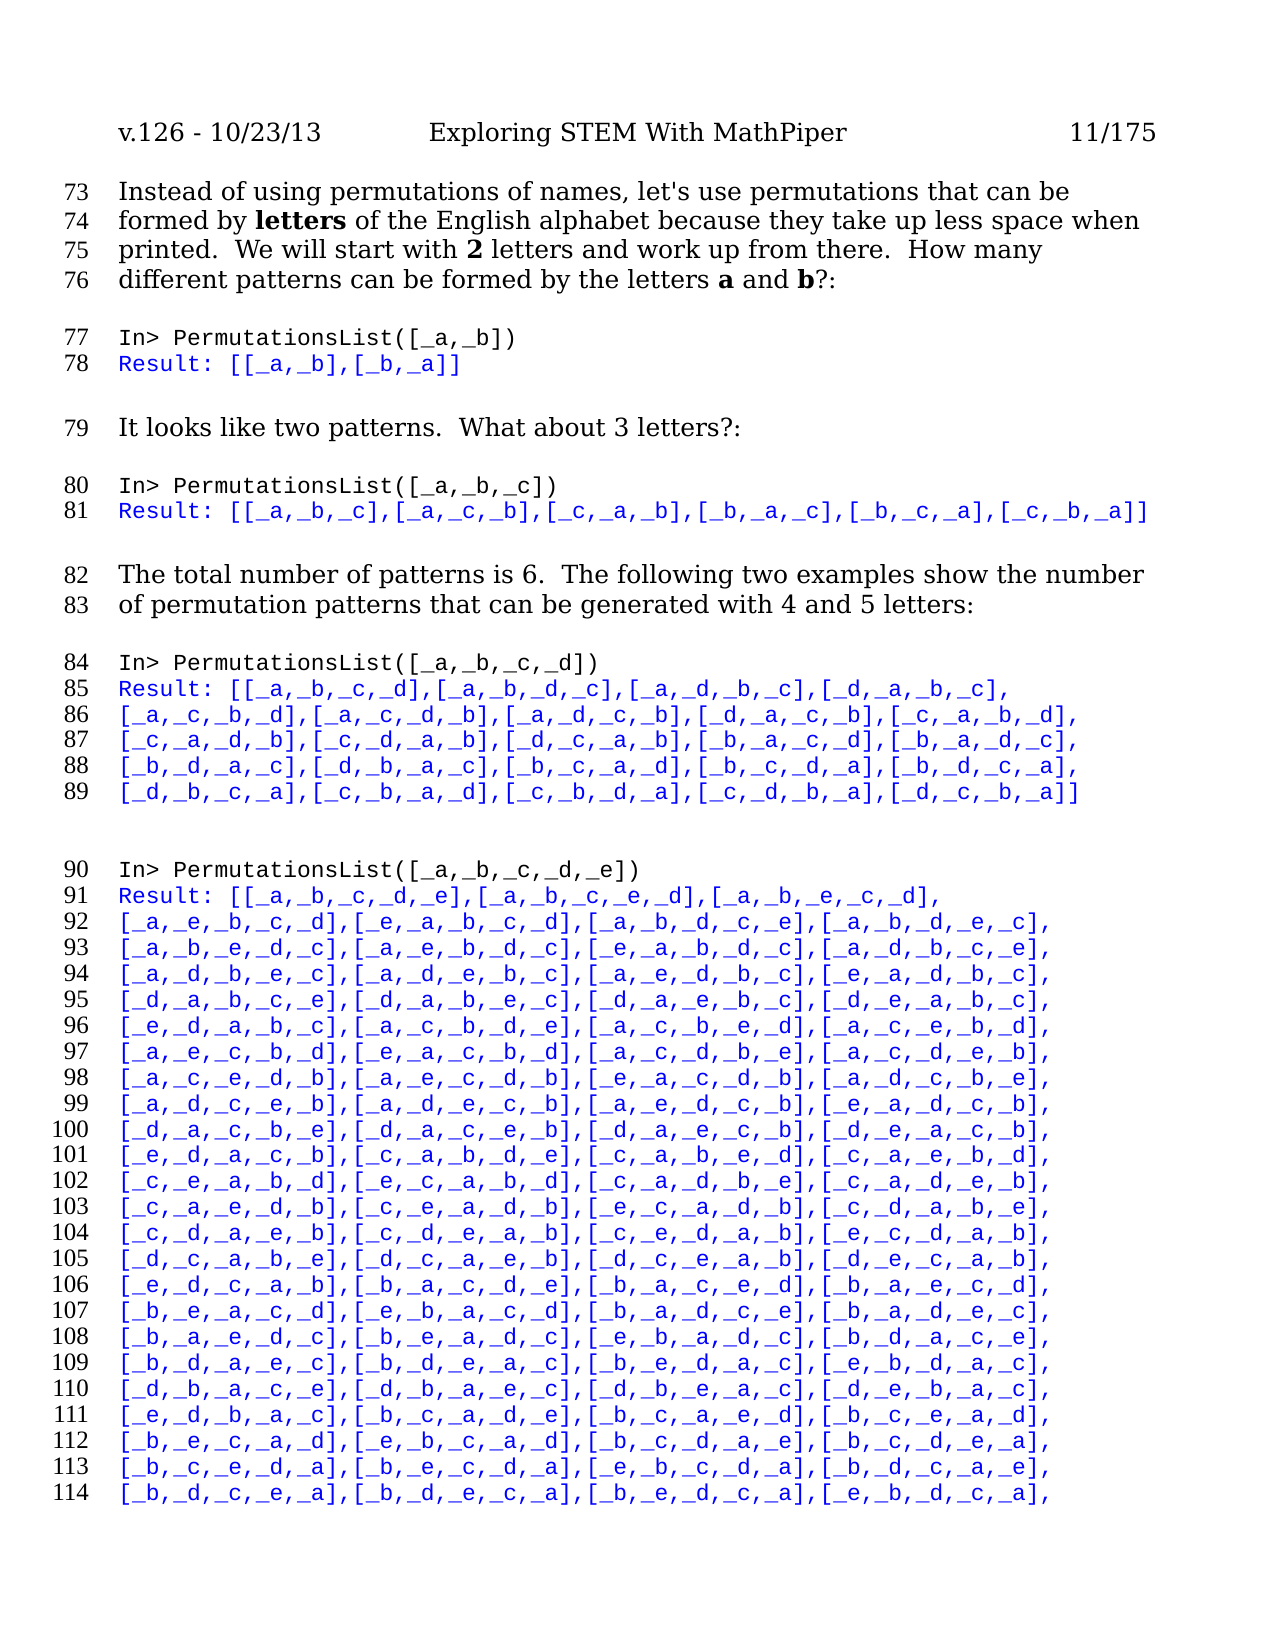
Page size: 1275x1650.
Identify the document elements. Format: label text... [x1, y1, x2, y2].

text Result: [[_a,_b],[_b,_a]] [118, 352, 1157, 378]
text Result: [[_a,_b,_c,_d],[_a,_b,_d,_c],[_a,_d,_b,_c],[_d,_a,_b,_c],[_a,_c,_b,_d],[_a,_c,_d,_b],[_a,_d,_c,_b],[_d,_a,_c,_b],[_c,_a,_b,_d],[_c,_a,_d,_b],[_c,_d,_a,_b],[_d,_c,_a,_b],[_b,_a,_c,_d],[_b,_a,_d,_c],[_b,_d,_a,_c],[_d,_b,_a,_c],[_b,_c,_a,_d],[_b,_c,_d,_a],[_b,_d,_c,_a],[_d,_b,_c,_a],[_c,_b,_a,_d],[_c,_b,_d,_a],[_c,_d,_b,_a],[_d,_c,_b,_a]] [118, 677, 1157, 807]
text In> PermutationsList([_a,_b]) [118, 326, 1157, 352]
text Result: [[_a,_b,_c],[_a,_c,_b],[_c,_a,_b],[_b,_a,_c],[_b,_c,_a],[_c,_b,_a]] [118, 500, 1157, 526]
text Result: [[_a,_b,_c,_d,_e],[_a,_b,_c,_e,_d],[_a,_b,_e,_c,_d],[_a,_e,_b,_c,_d],[_e,_a,_b,_c,_d],[_a,_b,_d,_c,_e],[_a,_b,_d,_e,_c],[_a,_b,_e,_d,_c],[_a,_e,_b,_d,_c],[_e,_a,_b,_d,_c],[_a,_d,_b,_c,_e],[_a,_d,_b,_e,_c],[_a,_d,_e,_b,_c],[_a,_e,_d,_b,_c],[_e,_a,_d,_b,_c],[_d,_a,_b,_c,_e],[_d,_a,_b,_e,_c],[_d,_a,_e,_b,_c],[_d,_e,_a,_b,_c],[_e,_d,_a,_b,_c],[_a,_c,_b,_d,_e],[_a,_c,_b,_e,_d],[_a,_c,_e,_b,_d],[_a,_e,_c,_b,_d],[_e,_a,_c,_b,_d],[_a,_c,_d,_b,_e],[_a,_c,_d,_e,_b],[_a,_c,_e,_d,_b],[_a,_e,_c,_d,_b],[_e,_a,_c,_d,_b],[_a,_d,_c,_b,_e],[_a,_d,_c,_e,_b],[_a,_d,_e,_c,_b],[_a,_e,_d,_c,_b],[_e,_a,_d,_c,_b],[_d,_a,_c,_b,_e],[_d,_a,_c,_e,_b],[_d,_a,_e,_c,_b],[_d,_e,_a,_c,_b],[_e,_d,_a,_c,_b],[_c,_a,_b,_d,_e],[_c,_a,_b,_e,_d],[_c,_a,_e,_b,_d],[_c,_e,_a,_b,_d],[_e,_c,_a,_b,_d],[_c,_a,_d,_b,_e],[_c,_a,_d,_e,_b],[_c,_a,_e,_d,_b],[_c,_e,_a,_d,_b],[_e,_c,_a,_d,_b],[_c,_d,_a,_b,_e],[_c,_d,_a,_e,_b],[_c,_d,_e,_a,_b],[_c,_e,_d,_a,_b],[_e,_c,_d,_a,_b],[_d,_c,_a,_b,_e],[_d,_c,_a,_e,_b],[_d,_c,_e,_a,_b],[_d,_e,_c,_a,_b],[_e,_d,_c,_a,_b],[_b,_a,_c,_d,_e],[_b,_a,_c,_e,_d],[_b,_a,_e,_c,_d],[_b,_e,_a,_c,_d],[_e,_b,_a,_c,_d],[_b,_a,_d,_c,_e],[_b,_a,_d,_e,_c],[_b,_a,_e,_d,_c],[_b,_e,_a,_d,_c],[_e,_b,_a,_d,_c],[_b,_d,_a,_c,_e],[_b,_d,_a,_e,_c],[_b,_d,_e,_a,_c],[_b,_e,_d,_a,_c],[_e,_b,_d,_a,_c],[_d,_b,_a,_c,_e],[_d,_b,_a,_e,_c],[_d,_b,_e,_a,_c],[_d,_e,_b,_a,_c],[_e,_d,_b,_a,_c],[_b,_c,_a,_d,_e],[_b,_c,_a,_e,_d],[_b,_c,_e,_a,_d],[_b,_e,_c,_a,_d],[_e,_b,_c,_a,_d],[_b,_c,_d,_a,_e],[_b,_c,_d,_e,_a],[_b,_c,_e,_d,_a],[_b,_e,_c,_d,_a],[_e,_b,_c,_d,_a],[_b,_d,_c,_a,_e],[_b,_d,_c,_e,_a],[_b,_d,_e,_c,_a],[_b,_e,_d,_c,_a],[_e,_b,_d,_c,_a], [118, 884, 1157, 1507]
text It looks like two patterns. What about 3 letters?: [118, 413, 1157, 442]
text The total number of patterns is 6. The following two examples show the number of permutation patterns that can be generated with 4 and 5 letters: [118, 561, 1157, 619]
text In> PermutationsList([_a,_b,_c]) [118, 474, 1157, 500]
text In> PermutationsList([_a,_b,_c,_d,_e]) [118, 858, 1157, 884]
text Instead of using permutations of names, let's use permutations that can be formed by letters of the English alphabet because they take up less space when printed. We will start with 2 letters and work up from there. How many different patterns can be formed by the letters a and b?: [118, 177, 1157, 294]
text In> PermutationsList([_a,_b,_c,_d]) [118, 651, 1157, 677]
